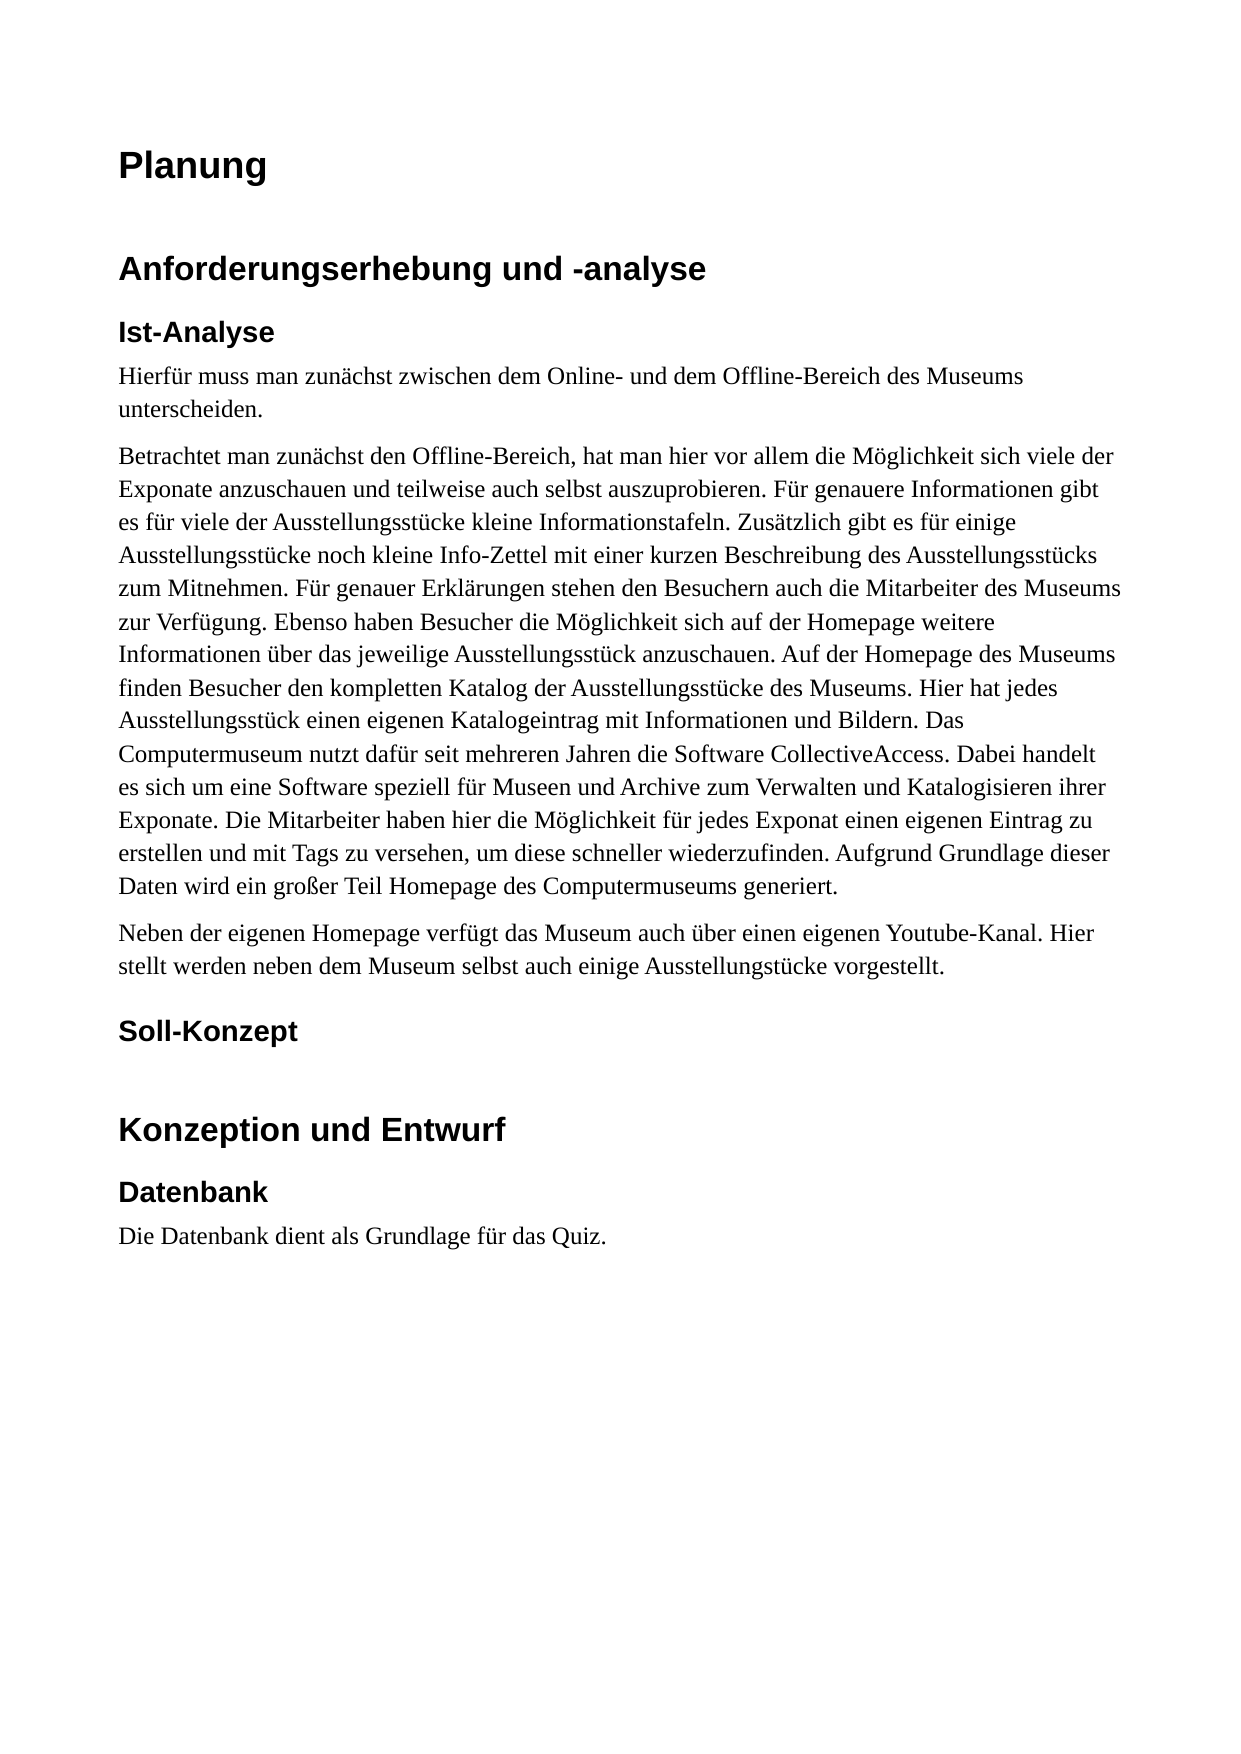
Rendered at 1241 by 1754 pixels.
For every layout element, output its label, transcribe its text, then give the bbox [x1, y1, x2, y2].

text Die Datenbank dient als Grundlage für das Quiz. [118, 1221, 1122, 1250]
subtitle Konzeption und Entwurf [118, 1109, 1122, 1148]
text Betrachtet man zunächst den Offline-Bereich, hat man hier vor allem die Möglichkeit sich viele der Exponate anzuschauen und teilweise auch selbst auszuprobieren. Für genauere Informationen gibt es für viele der Ausstellungsstücke kleine Informationstafeln. Zusätzlich gibt es für einige Ausstellungsstücke noch kleine Info-Zettel mit einer kurzen Beschreibung des Ausstellungsstücks zum Mitnehmen. Für genauer Erklärungen stehen den Besuchern auch die Mitarbeiter des Museums zur Verfügung. Ebenso haben Besucher die Möglichkeit sich auf der Homepage weitere Informationen über das jeweilige Ausstellungsstück anzuschauen. Auf der Homepage des Museums finden Besucher den kompletten Katalog der Ausstellungsstücke des Museums. Hier hat jedes Ausstellungsstück einen eigenen Katalogeintrag mit Informationen und Bildern. Das Computermuseum nutzt dafür seit mehreren Jahren die Software CollectiveAccess. Dabei handelt es sich um eine Software speziell für Museen und Archive zum Verwalten und Katalogisieren ihrer Exponate. Die Mitarbeiter haben hier die Möglichkeit für jedes Exponat einen eigenen Eintrag zu erstellen und mit Tags zu versehen, um diese schneller wiederzufinden. Aufgrund Grundlage dieser Daten wird ein großer Teil Homepage des Computermuseums generiert. [118, 441, 1122, 899]
subtitle Ist-Analyse [118, 314, 1122, 348]
subtitle Anforderungserhebung und -analyse [118, 249, 1122, 287]
subtitle Planung [118, 143, 1122, 187]
subtitle Datenbank [118, 1175, 1122, 1209]
text Hierfür muss man zunächst zwischen dem Online- und dem Offline-Bereich des Museums unterscheiden. [118, 361, 1122, 423]
text Neben der eigenen Homepage verfügt das Museum auch über einen eigenen Youtube-Kanal. Hier stellt werden neben dem Museum selbst auch einige Ausstellungstücke vorgestellt. [118, 918, 1122, 980]
subtitle Soll-Konzept [118, 1013, 1122, 1047]
